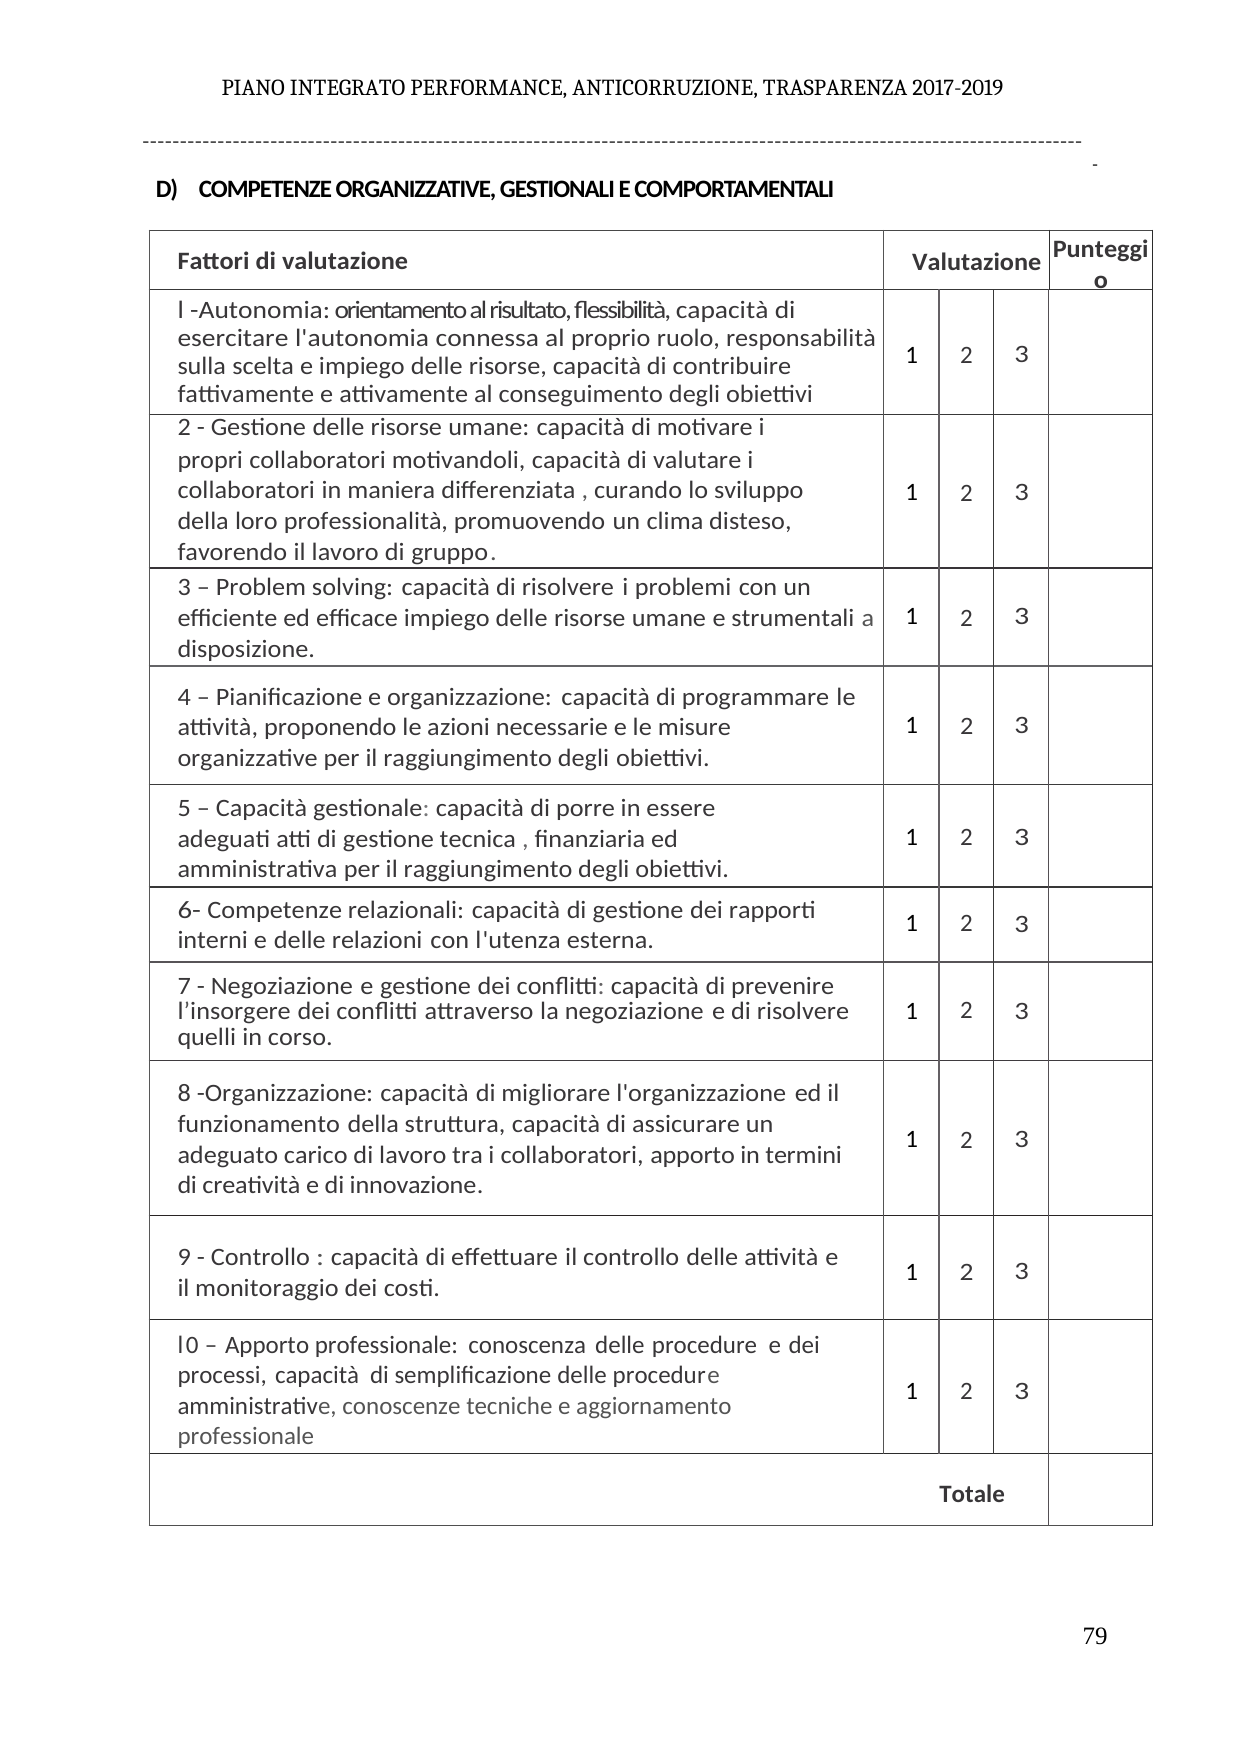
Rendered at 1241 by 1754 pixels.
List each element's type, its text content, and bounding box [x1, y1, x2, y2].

table_cell 2 [940, 290, 993, 414]
table_cell 3 [994, 1216, 1048, 1319]
table_cell 8 -Organizzazione: capacità di migliorare l'organizzazione ed il funzionamento della struttura, capacità di assicurare un adeguato carico di lavoro tra i collaboratori, apporto in termini di creatività e di innovazione. [150, 1061, 883, 1215]
table_cell [1049, 888, 1152, 961]
table_cell 1 [884, 888, 938, 961]
table_cell 1 [884, 290, 938, 414]
table_cell 1 [884, 963, 938, 1060]
table_cell [1049, 1320, 1152, 1452]
table_cell [1049, 963, 1152, 1060]
table_header Fattori di valutazione [150, 231, 883, 289]
table_cell [1049, 785, 1152, 886]
table_cell 1 [884, 415, 938, 567]
table_cell 1 [884, 569, 938, 665]
table_cell 3 [994, 888, 1048, 961]
table_header Valutazione [884, 231, 1049, 289]
table_cell 2 [940, 1320, 993, 1452]
table_cell 7 - Negoziazione e gestione dei conflitti: capacità di prevenire l’insorgere dei conflitti attraverso la negoziazione e di risolvere quelli in corso. [150, 963, 883, 1060]
table_cell 3 [994, 415, 1048, 567]
table_cell 6- Competenze relazionali: capacità di gestione dei rapporti interni e delle relazioni con l'utenza esterna. [150, 888, 883, 961]
table_cell 9 - Controllo : capacità di effettuare il controllo delle attività e il monitoraggio dei costi. [150, 1216, 883, 1319]
table_cell 5 – Capacità gestionale: capacità di porre in essere adeguati atti di gestione tecnica , finanziaria ed amministrativa per il raggiungimento degli obiettivi. [150, 785, 883, 886]
table_cell l 0 – Apporto professionale: conoscenza delle procedure e dei processi, capacità di semplificazione delle procedure amministrative, conoscenze tecniche e aggiornamento professionale [150, 1320, 883, 1452]
table_cell [1049, 290, 1152, 414]
table_cell [1049, 569, 1152, 665]
table_cell 3 [994, 1061, 1048, 1215]
table_cell [1049, 415, 1152, 567]
table_cell 2 [940, 785, 993, 886]
table_cell [1049, 1454, 1152, 1525]
table_cell 3 – Problem solving: capacità di risolvere i problemi con un efficiente ed efficace impiego delle risorse umane e strumentali a disposizione. [150, 569, 883, 665]
table_cell 3 [994, 963, 1048, 1060]
table_cell 1 [884, 1061, 938, 1215]
table_cell 2 [940, 888, 993, 961]
table_cell l -Autonomia: orientamento al risultato, flessibilità, capacità di esercitare l'autonomia connessa al proprio ruolo, responsabilità sulla scelta e impiego delle risorse, capacità di contribuire fattivamente e attivamente al conseguimento degli obiettivi [150, 290, 883, 414]
table_cell 2 [940, 415, 993, 567]
table_cell 3 [994, 569, 1048, 665]
table_cell [1049, 667, 1152, 784]
table_cell 2 [940, 667, 993, 784]
table_cell 3 [994, 290, 1048, 414]
table_cell 2 [940, 569, 993, 665]
table_cell [1049, 1061, 1152, 1215]
table_cell 1 [884, 1320, 938, 1452]
list COMPETENZE ORGANIZZATIVE, GESTIONALI E COMPORTAMENTALI [156, 173, 1107, 204]
table_cell [1049, 1216, 1152, 1319]
table_cell 1 [884, 785, 938, 886]
table_cell 3 [994, 1320, 1048, 1452]
table_cell 4 – Pianificazione e organizzazione: capacità di programmare le attività, proponendo le azioni necessarie e le misure organizzative per il raggiungimento degli obiettivi. [150, 667, 883, 784]
table_cell 2 [940, 963, 993, 1060]
table_cell 3 [994, 785, 1048, 886]
table_cell 2 [940, 1216, 993, 1319]
table_cell 3 [994, 667, 1048, 784]
table_cell 2 - Gestione delle risorse umane: capacità di motivare i propri collaboratori motivandoli, capacità di valutare i collaboratori in maniera differenziata , curando lo sviluppo della loro professionalità, promuovendo un clima disteso, favorendo il lavoro di gruppo. [150, 415, 883, 567]
table_cell 2 [940, 1061, 993, 1215]
table_cell Totale [150, 1454, 1048, 1525]
table_cell 1 [884, 1216, 938, 1319]
table_cell 1 [884, 667, 938, 784]
table_header Punteggio [1050, 231, 1152, 289]
